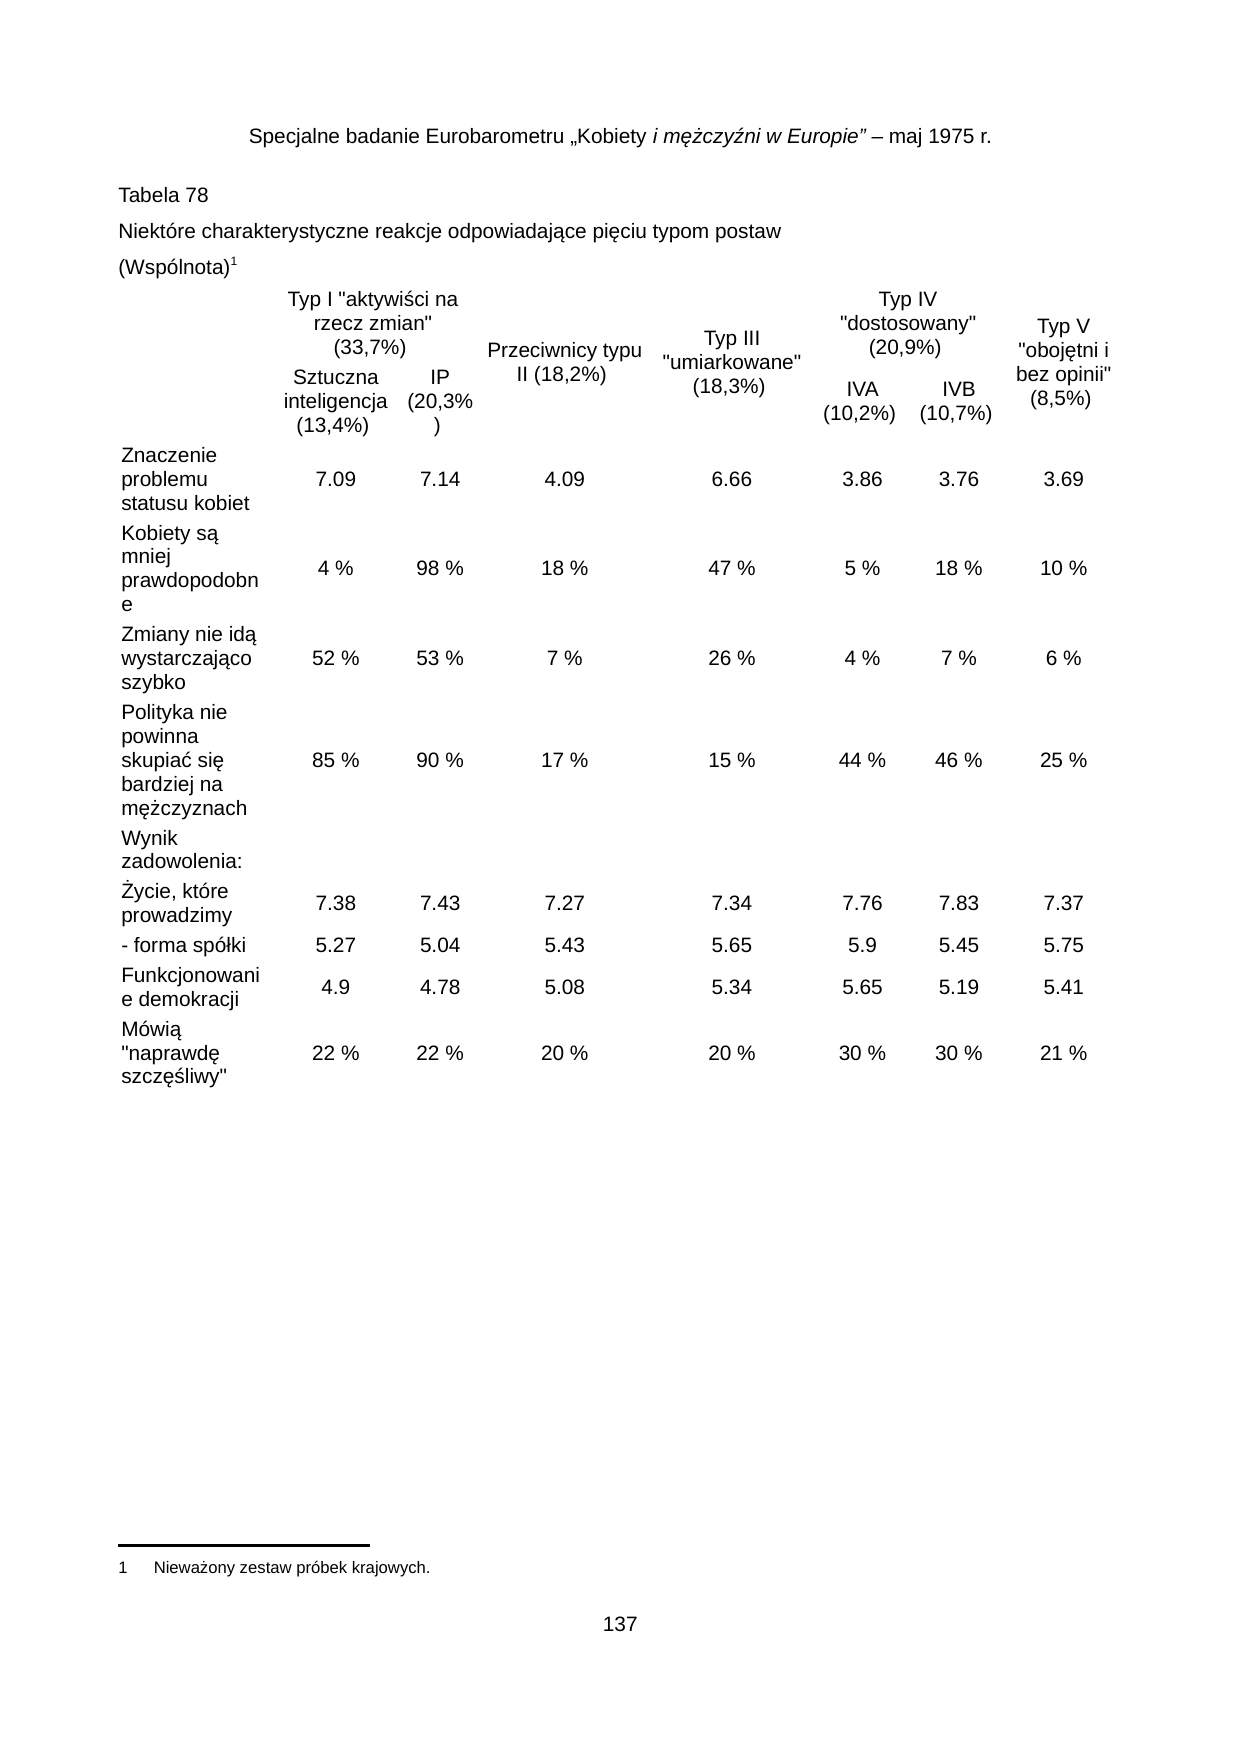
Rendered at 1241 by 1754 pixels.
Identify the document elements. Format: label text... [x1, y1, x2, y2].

table_cell 4,78 [403, 960, 477, 1013]
table_cell 7 % [477, 619, 652, 697]
table_cell 7,34 [652, 876, 811, 930]
table_cell - forma spółki [118, 930, 268, 960]
table_cell 5,34 [652, 960, 811, 1013]
table_cell 4 % [811, 619, 913, 697]
table_cell IVB (10,7%) [913, 362, 1004, 440]
table_cell [652, 823, 811, 876]
table_cell Funkcjonowanie demokracji [118, 960, 268, 1013]
table_cell Zmiany nie idą wystarczająco szybko [118, 619, 268, 697]
table_cell 21 % [1004, 1014, 1123, 1091]
table_cell 18 % [913, 518, 1004, 619]
text (Wspólnota) [118, 254, 1122, 278]
table_cell IVA (10,2%) [811, 362, 913, 440]
table_cell 5,27 [268, 930, 403, 960]
table_cell [477, 823, 652, 876]
table_cell 7,14 [403, 440, 477, 517]
table_cell Wynik zadowolenia: [118, 823, 268, 876]
table_cell 5,65 [811, 960, 913, 1013]
table_cell 15 % [652, 697, 811, 822]
table_cell 20 % [477, 1014, 652, 1091]
table_cell 47 % [652, 518, 811, 619]
table_cell 22 % [268, 1014, 403, 1091]
table_cell [403, 823, 477, 876]
table_cell 7,09 [268, 440, 403, 517]
table_cell 6,66 [652, 440, 811, 517]
table_cell 7,76 [811, 876, 913, 930]
table_cell 10 % [1004, 518, 1123, 619]
table_cell Mówią "naprawdę szczęśliwy" [118, 1014, 268, 1091]
text Nieważony zestaw próbek krajowych. [118, 1557, 1122, 1577]
table_header Przeciwnicy typu II (18,2%) [477, 284, 652, 440]
text Tabela 78 [118, 183, 1122, 207]
table_header [118, 284, 268, 362]
table_cell 20 % [652, 1014, 811, 1091]
table_cell Życie, które prowadzimy [118, 876, 268, 930]
table_cell 22 % [403, 1014, 477, 1091]
table_cell 25 % [1004, 697, 1123, 822]
table_cell 53 % [403, 619, 477, 697]
table_cell 5,45 [913, 930, 1004, 960]
table_cell 5,43 [477, 930, 652, 960]
table_header Typ IV "dostosowany" (20,9%) [811, 284, 1004, 362]
table_cell 7,37 [1004, 876, 1123, 930]
table_header Typ I "aktywiści na rzecz zmian" (33,7%) [268, 284, 477, 362]
table_cell 3,69 [1004, 440, 1123, 517]
table_cell Polityka nie powinna skupiać się bardziej na mężczyznach [118, 697, 268, 822]
table_cell 4,9 [268, 960, 403, 1013]
table_cell 5,41 [1004, 960, 1123, 1013]
table_cell 5,04 [403, 930, 477, 960]
table_header Typ V "obojętni i bez opinii" (8,5%) [1004, 284, 1123, 440]
table_cell 5,9 [811, 930, 913, 960]
table_cell Znaczenie problemu statusu kobiet [118, 440, 268, 517]
table_cell 4,09 [477, 440, 652, 517]
table_cell Kobiety są mniej prawdopodobne [118, 518, 268, 619]
table_cell 7,83 [913, 876, 1004, 930]
table_cell 7 % [913, 619, 1004, 697]
table_cell 7,27 [477, 876, 652, 930]
table_cell 5 % [811, 518, 913, 619]
table_cell 30 % [811, 1014, 913, 1091]
table_cell 17 % [477, 697, 652, 822]
table_cell 6 % [1004, 619, 1123, 697]
table_cell 7,38 [268, 876, 403, 930]
table_cell [913, 823, 1004, 876]
table_cell [118, 362, 268, 440]
table_cell 5,19 [913, 960, 1004, 1013]
table_cell 7,43 [403, 876, 477, 930]
table_cell [811, 823, 913, 876]
table_cell [1004, 823, 1123, 876]
table_cell IP (20,3%) [403, 362, 477, 440]
table_cell 90 % [403, 697, 477, 822]
table_cell 5,65 [652, 930, 811, 960]
text Niektóre charakterystyczne reakcje odpowiadające pięciu typom postaw [118, 219, 1122, 243]
table_header Typ III "umiarkowane" (18,3%) [652, 284, 811, 440]
table_cell 3,86 [811, 440, 913, 517]
table_cell 85 % [268, 697, 403, 822]
table_cell 44 % [811, 697, 913, 822]
table_cell 18 % [477, 518, 652, 619]
table_cell 3,76 [913, 440, 1004, 517]
table_cell 5,08 [477, 960, 652, 1013]
table_cell 5,75 [1004, 930, 1123, 960]
table_cell 26 % [652, 619, 811, 697]
table_cell 46 % [913, 697, 1004, 822]
table_cell 98 % [403, 518, 477, 619]
table_cell 4 % [268, 518, 403, 619]
table_cell [268, 823, 403, 876]
table_cell Sztuczna inteligencja (13,4%) [268, 362, 403, 440]
table_cell 30 % [913, 1014, 1004, 1091]
table_cell 52 % [268, 619, 403, 697]
